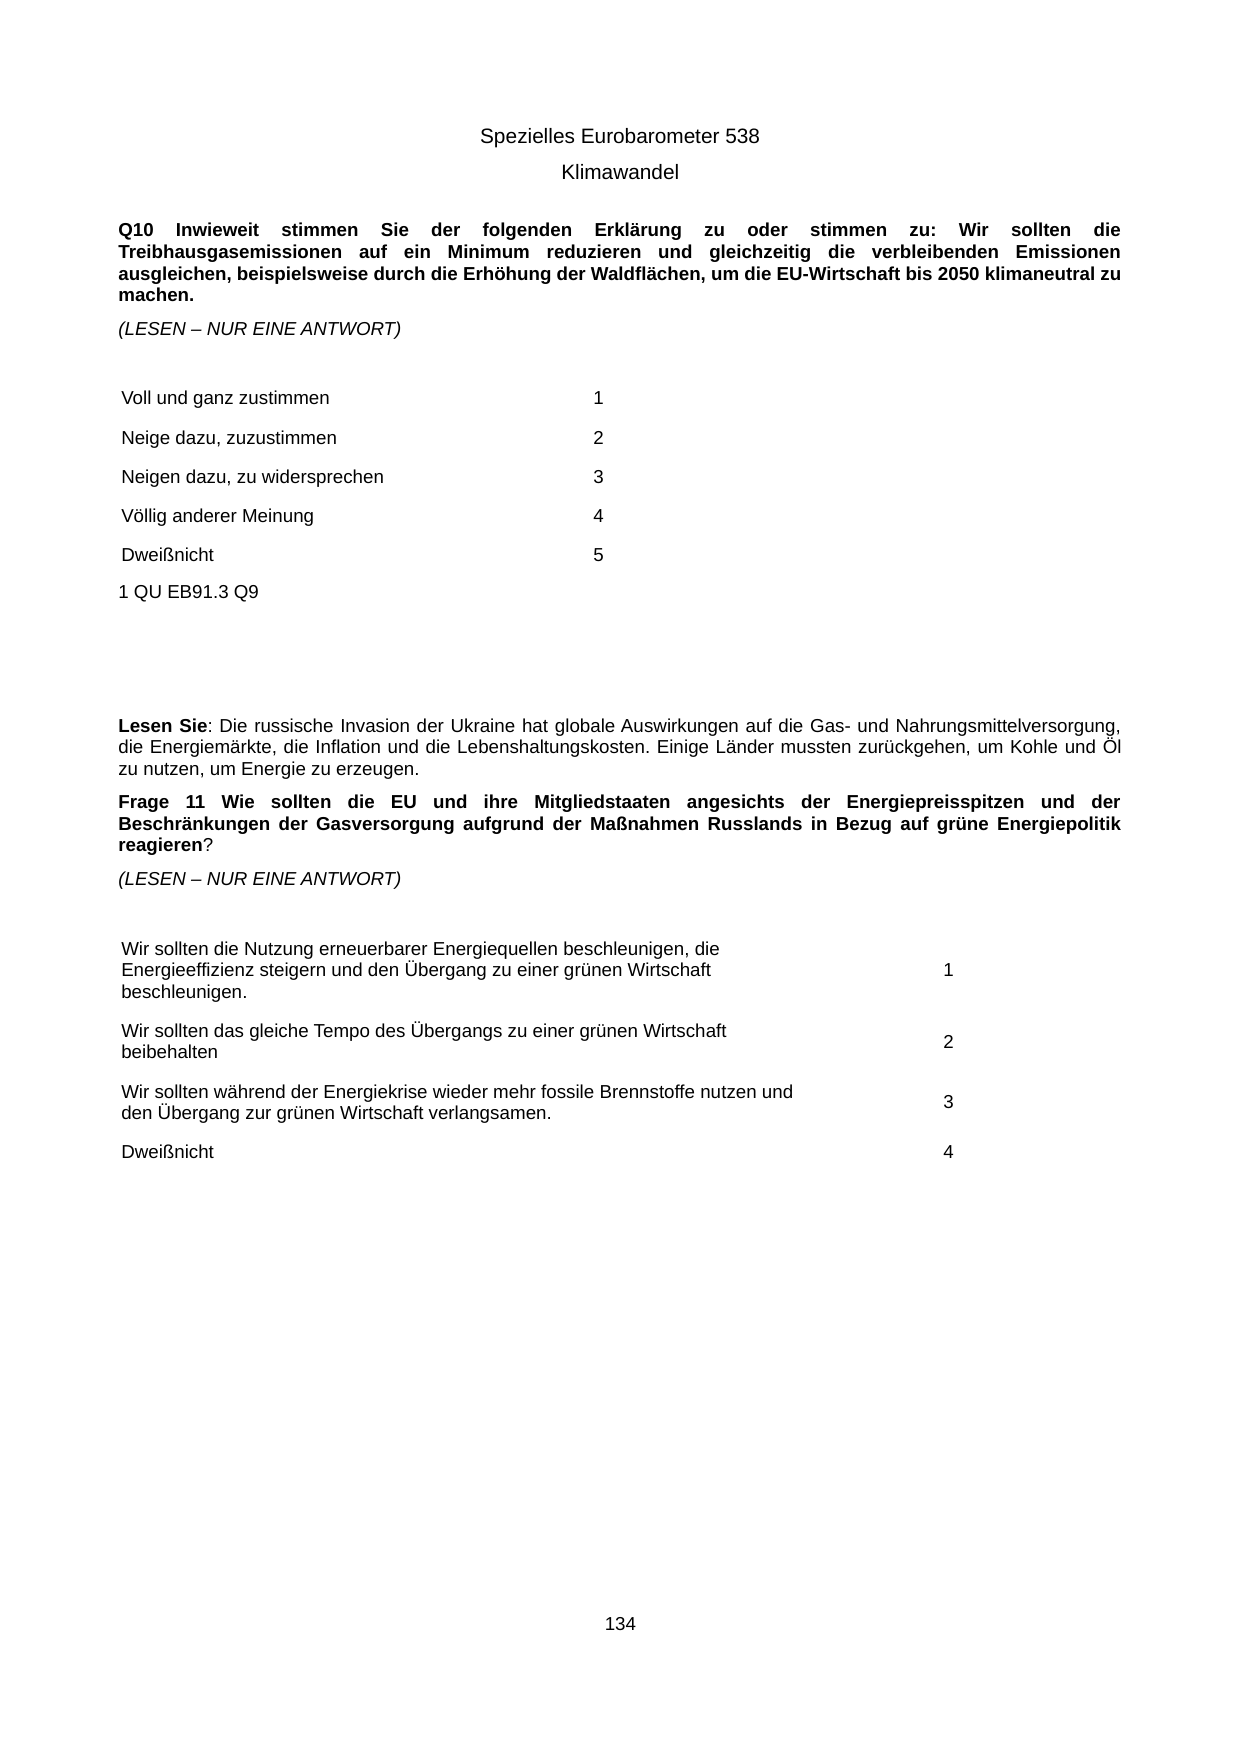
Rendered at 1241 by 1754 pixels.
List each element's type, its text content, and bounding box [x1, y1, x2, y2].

text Lesen Sie: Die russische Invasion der Ukraine hat globale Auswirkungen auf die Gas- und Nahrungsmittelversorgung, die Energiemärkte, die Inflation und die Lebenshaltungskosten. Einige Länder mussten zurückgehen, um Kohle und Öl zu nutzen, um Energie zu erzeugen. [118, 714, 1122, 779]
table_cell Wir sollten das gleiche Tempo des Übergangs zu einer grünen Wirtschaft beibehalten [118, 1011, 818, 1072]
table_header Voll und ganz zustimmen [118, 378, 468, 418]
table_cell 2 [468, 418, 606, 457]
table_cell 3 [818, 1072, 956, 1132]
table_cell Wir sollten während der Energiekrise wieder mehr fossile Brennstoffe nutzen und den Übergang zur grünen Wirtschaft verlangsamen. [118, 1072, 818, 1132]
text Frage 11 Wie sollten die EU und ihre Mitgliedstaaten angesichts der Energiepreisspitzen und der Beschränkungen der Gasversorgung aufgrund der Maßnahmen Russlands in Bezug auf grüne Energiepolitik reagieren? [118, 791, 1122, 856]
table_cell Neige dazu, zuzustimmen [118, 418, 468, 457]
table_cell Dweißnicht [118, 1133, 818, 1172]
table_cell 3 [468, 457, 606, 496]
table_cell Dweißnicht [118, 535, 468, 575]
text Q10 Inwieweit stimmen Sie der folgenden Erklärung zu oder stimmen zu: Wir sollten die Treibhausgasemissionen auf ein Minimum reduzieren und gleichzeitig die verbleibenden Emissionen ausgleichen, beispielsweise durch die Erhöhung der Waldflächen, um die EU-Wirtschaft bis 2050 klimaneutral zu machen. [118, 219, 1122, 306]
table_cell Völlig anderer Meinung [118, 496, 468, 535]
table_cell 4 [468, 496, 606, 535]
text (LESEN – NUR EINE ANTWORT) [118, 867, 1122, 889]
table_header 1 [468, 378, 606, 418]
text (LESEN – NUR EINE ANTWORT) [118, 317, 1122, 339]
table_cell Neigen dazu, zu widersprechen [118, 457, 468, 496]
table_cell 2 [818, 1011, 956, 1072]
table_cell 4 [818, 1133, 956, 1172]
table_header Wir sollten die Nutzung erneuerbarer Energiequellen beschleunigen, die Energieeffizienz steigern und den Übergang zu einer grünen Wirtschaft beschleunigen. [118, 929, 818, 1011]
table_cell 5 [468, 535, 606, 575]
text 1 QU EB91.3 Q9 [118, 581, 1122, 602]
table_header 1 [818, 929, 956, 1011]
